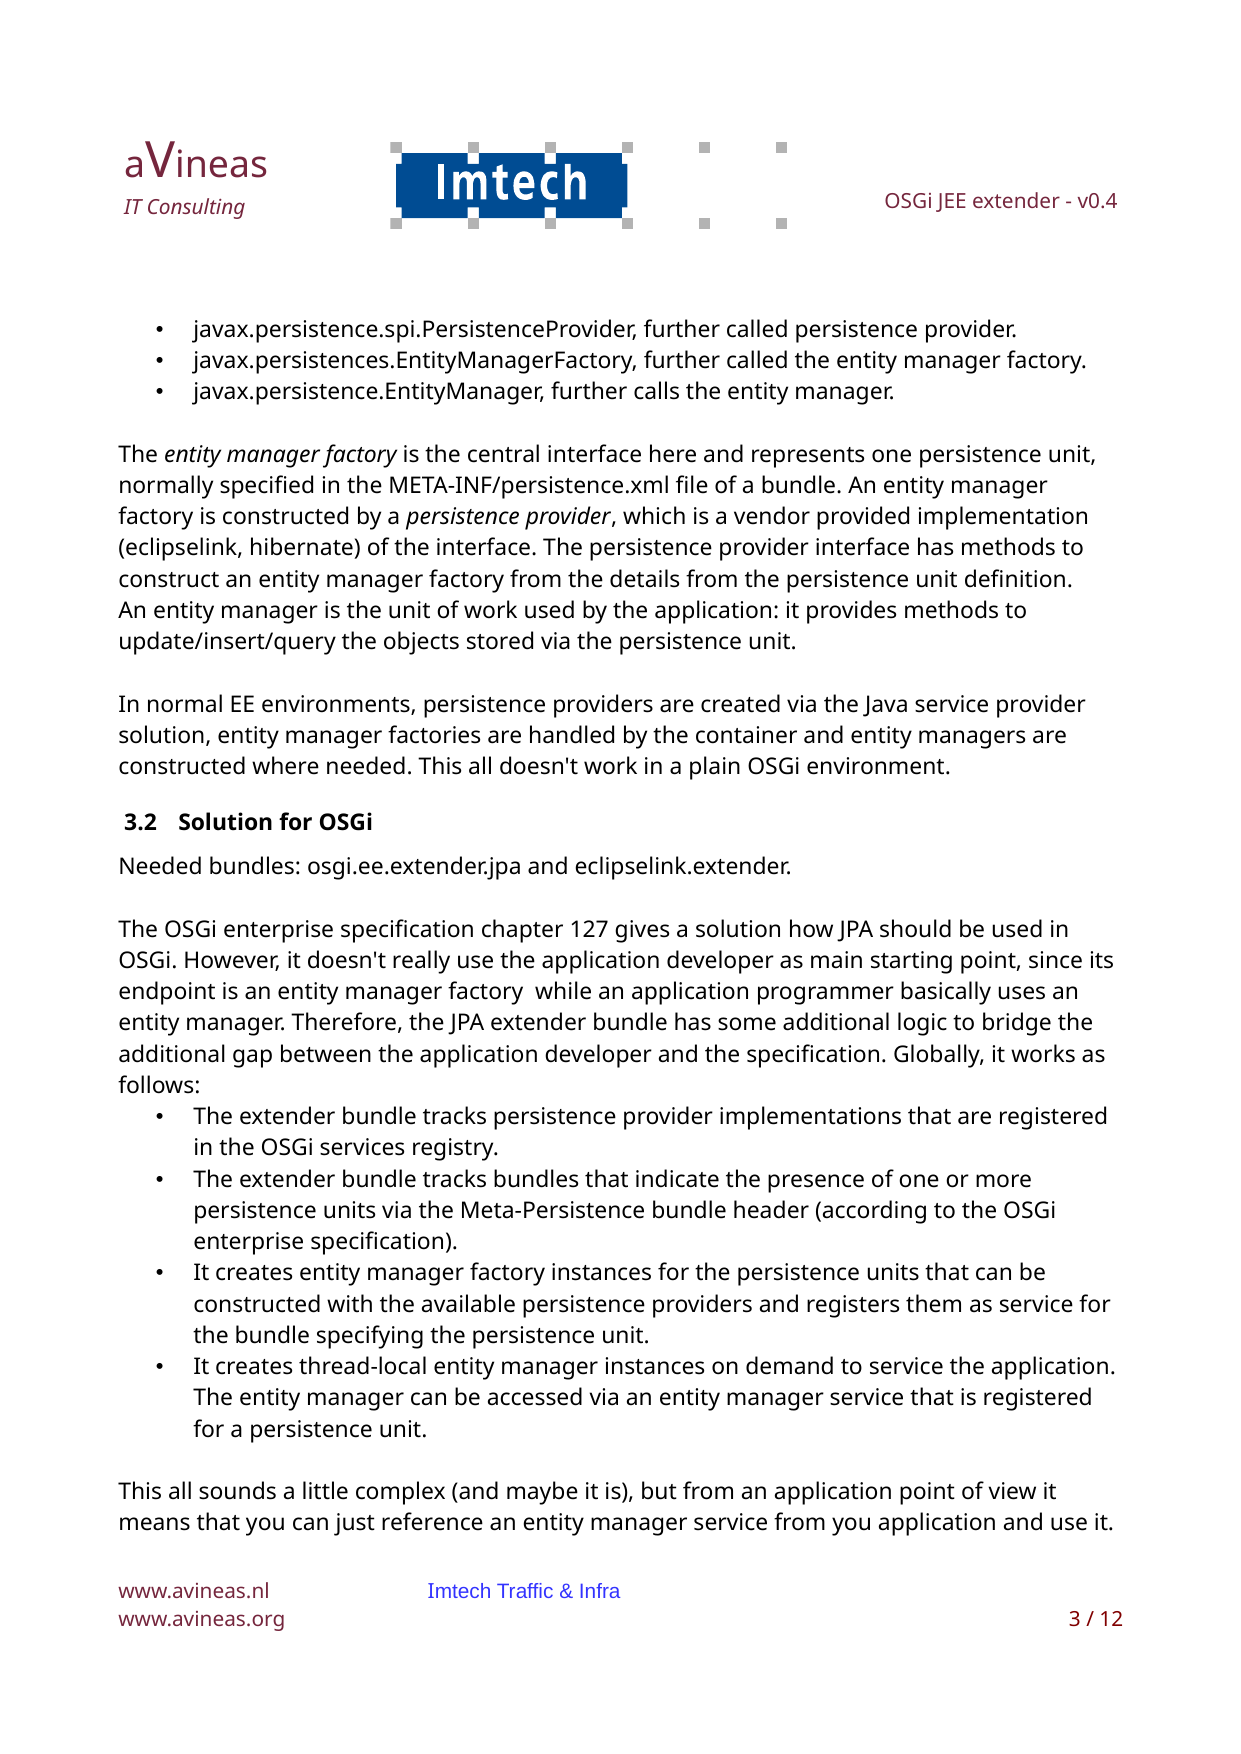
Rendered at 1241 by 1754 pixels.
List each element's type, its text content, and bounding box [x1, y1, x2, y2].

text Needed bundles: osgi.ee.extender.jpa and eclipselink.extender. [118, 850, 1122, 881]
subtitle Solution for OSGi [118, 806, 1122, 838]
text An entity manager is the unit of work used by the application: it provides methods to update/insert/query the objects stored via the persistence unit. [118, 594, 1122, 656]
list The extender bundle tracks persistence provider implementations that are registered in the OSGi services registry. [156, 1100, 1122, 1163]
list javax.persistences.EntityManagerFactory, further called the entity manager factory. [156, 344, 1122, 375]
text The OSGi enterprise specification chapter 127 gives a solution how JPA should be used in OSGi. However, it doesn't really use the application developer as main starting point, since its endpoint is an entity manager factory while an application programmer basically uses an entity manager. Therefore, the JPA extender bundle has some additional logic to bridge the additional gap between the application developer and the specification. Globally, it works as follows: [118, 913, 1122, 1100]
list javax.persistence.EntityManager, further calls the entity manager. [156, 375, 1122, 406]
list It creates entity manager factory instances for the persistence units that can be constructed with the available persistence providers and registers them as service for the bundle specifying the persistence unit. [156, 1256, 1122, 1350]
text The entity manager factory is the central interface here and represents one persistence unit, normally specified in the META-INF/persistence.xml file of a bundle. An entity manager factory is constructed by a persistence provider, which is a vendor provided implementation (eclipselink, hibernate) of the interface. The persistence provider interface has methods to construct an entity manager factory from the details from the persistence unit definition. [118, 438, 1122, 594]
text This all sounds a little complex (and maybe it is), but from an application point of view it means that you can just reference an entity manager service from you application and use it. [118, 1475, 1122, 1538]
list It creates thread-local entity manager instances on demand to service the application. The entity manager can be accessed via an entity manager service that is registered for a persistence unit. [156, 1350, 1122, 1444]
list The extender bundle tracks bundles that indicate the presence of one or more persistence units via the Meta-Persistence bundle header (according to the OSGi enterprise specification). [156, 1163, 1122, 1256]
text In normal EE environments, persistence providers are created via the Java service provider solution, entity manager factories are handled by the container and entity managers are constructed where needed. This all doesn't work in a plain OSGi environment. [118, 688, 1122, 781]
list javax.persistence.spi.PersistenceProvider, further called persistence provider. [156, 313, 1122, 344]
